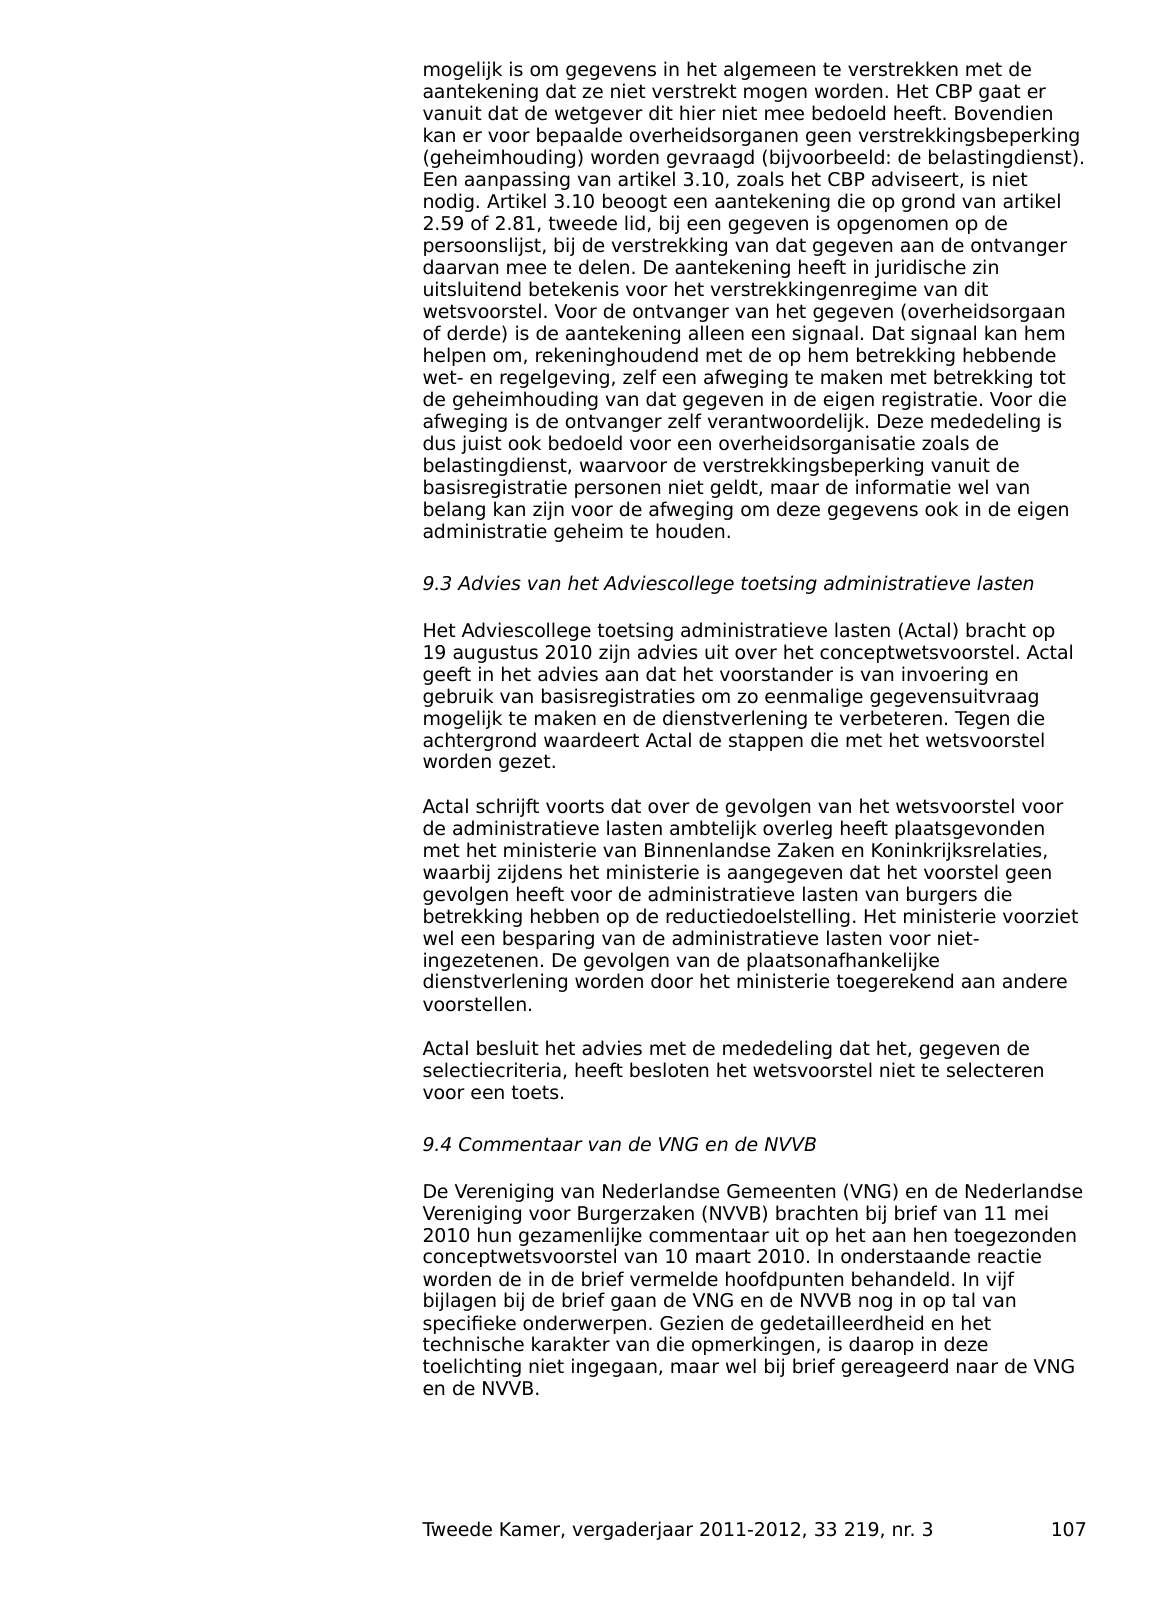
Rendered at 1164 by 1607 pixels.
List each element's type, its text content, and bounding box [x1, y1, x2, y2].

text Actal schrijft voorts dat over de gevolgen van het wetsvoorstel voor de administratieve lasten ambtelijk overleg heeft plaatsgevonden met het ministerie van Binnenlandse Zaken en Koninkrijksrelaties, waarbij zijdens het ministerie is aangegeven dat het voorstel geen gevolgen heeft voor de administratieve lasten van burgers die betrekking hebben op de reductiedoelstelling. Het ministerie voorziet wel een besparing van de administratieve lasten voor niet-ingezetenen. De gevolgen van de plaatsonafhankelijke dienstverlening worden door het ministerie toegerekend aan andere voorstellen. [422, 796, 1087, 1015]
text Een aanpassing van artikel 3.10, zoals het CBP adviseert, is niet nodig. Artikel 3.10 beoogt een aantekening die op grond van artikel 2.59 of 2.81, tweede lid, bij een gegeven is opgenomen op de persoonslijst, bij de verstrekking van dat gegeven aan de ontvanger daarvan mee te delen. De aantekening heeft in juridische zin uitsluitend betekenis voor het verstrekkingenregime van dit wetsvoorstel. Voor de ontvanger van het gegeven (overheidsorgaan of derde) is de aantekening alleen een signaal. Dat signaal kan hem helpen om, rekeninghoudend met de op hem betrekking hebbende wet- en regelgeving, zelf een afweging te maken met betrekking tot de geheimhouding van dat gegeven in de eigen registratie. Voor die afweging is de ontvanger zelf verantwoordelijk. Deze mededeling is dus juist ook bedoeld voor een overheidsorganisatie zoals de belastingdienst, waarvoor de verstrekkingsbeperking vanuit de basisregistratie personen niet geldt, maar de informatie wel van belang kan zijn voor de afweging om deze gegevens ook in de eigen administratie geheim te houden. [422, 169, 1087, 543]
text Het Adviescollege toetsing administratieve lasten (Actal) bracht op 19 augustus 2010 zijn advies uit over het conceptwetsvoorstel. Actal geeft in het advies aan dat het voorstander is van invoering en gebruik van basisregistraties om zo eenmalige gegevensuitvraag mogelijk te maken en de dienstverlening te verbeteren. Tegen die achtergrond waardeert Actal de stappen die met het wetsvoorstel worden gezet. [422, 619, 1087, 773]
text Actal besluit het advies met de mededeling dat het, gegeven de selectiecriteria, heeft besloten het wetsvoorstel niet te selecteren voor een toets. [422, 1038, 1087, 1103]
subtitle 9.3 Advies van het Adviescollege toetsing administratieve lasten [422, 573, 1087, 594]
text De Vereniging van Nederlandse Gemeenten (VNG) en de Nederlandse Vereniging voor Burgerzaken (NVVB) brachten bij brief van 11 mei 2010 hun gezamenlijke commentaar uit op het aan hen toegezonden conceptwetsvoorstel van 10 maart 2010. In onderstaande reactie worden de in de brief vermelde hoofdpunten behandeld. In vijf bijlagen bij de brief gaan de VNG en de NVVB nog in op tal van specifieke onderwerpen. Gezien de gedetailleerdheid en het technische karakter van die opmerkingen, is daarop in deze toelichting niet ingegaan, maar wel bij brief gereageerd naar de VNG en de NVVB. [422, 1181, 1087, 1400]
text mogelijk is om gegevens in het algemeen te verstrekken met de aantekening dat ze niet verstrekt mogen worden. Het CBP gaat er vanuit dat de wetgever dit hier niet mee bedoeld heeft. Bovendien kan er voor bepaalde overheidsorganen geen verstrekkingsbeperking (geheimhouding) worden gevraagd (bijvoorbeeld: de belastingdienst). [422, 59, 1087, 169]
subtitle 9.4 Commentaar van de VNG en de NVVB [422, 1133, 1087, 1156]
